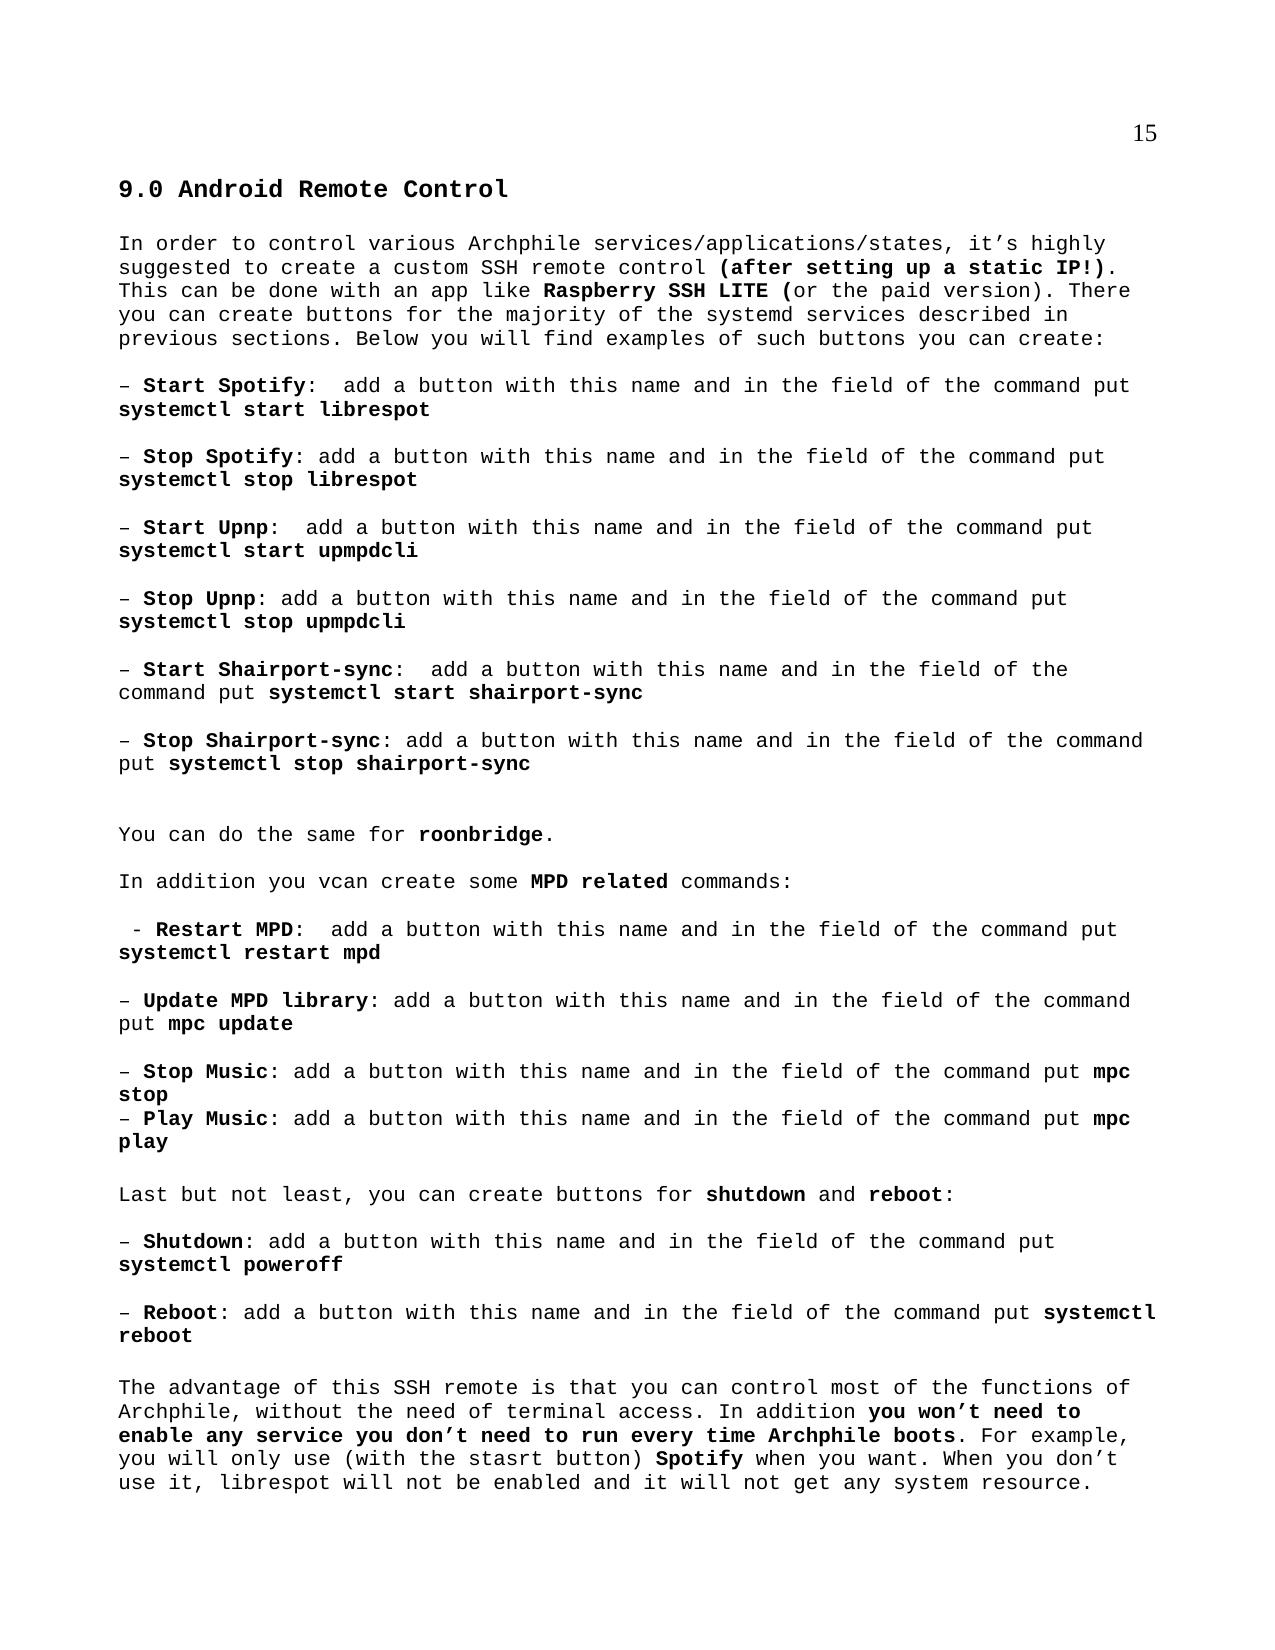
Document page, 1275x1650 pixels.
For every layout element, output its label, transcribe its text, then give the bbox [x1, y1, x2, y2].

text – Stop Spotify: add a button with this name and in the field of the command put systemctl stop librespot [118, 446, 1157, 493]
text – Stop Shairport-sync: add a button with this name and in the field of the command put systemctl stop shairport-sync [118, 729, 1157, 777]
text You can do the same for roonbridge. [118, 824, 1157, 848]
text 9.0 Android Remote Control [118, 176, 1157, 205]
text – Play Music: add a button with this name and in the field of the command put mpc play [118, 1108, 1157, 1155]
text - Restart MPD: add a button with this name and in the field of the command put systemctl restart mpd [118, 919, 1157, 966]
text In addition you vcan create some MPD related commands: [118, 871, 1157, 895]
text – Stop Music: add a button with this name and in the field of the command put mpc stop [118, 1061, 1157, 1108]
text The advantage of this SSH remote is that you can control most of the functions of Archphile, without the need of terminal access. In addition you won’t need to enable any service you don’t need to run every time Archphile boots. For example, you will only use (with the stasrt button) Spotify when you want. When you don’t use it, librespot will not be enabled and it will not get any system resource. [118, 1377, 1157, 1496]
text – Reboot: add a button with this name and in the field of the command put systemctl reboot [118, 1302, 1157, 1349]
text – Shutdown: add a button with this name and in the field of the command put systemctl poweroff [118, 1231, 1157, 1278]
text – Update MPD library: add a button with this name and in the field of the command put mpc update [118, 990, 1157, 1037]
text Last but not least, you can create buttons for shutdown and reboot: [118, 1183, 1157, 1207]
text – Start Shairport-sync: add a button with this name and in the field of the command put systemctl start shairport-sync [118, 659, 1157, 706]
text – Start Spotify: add a button with this name and in the field of the command put systemctl start librespot [118, 375, 1157, 422]
text – Start Upnp: add a button with this name and in the field of the command put systemctl start upmpdcli [118, 517, 1157, 564]
text In order to control various Archphile services/applications/states, it’s highly suggested to create a custom SSH remote control (after setting up a static IP!). This can be done with an app like Raspberry SSH LITE (or the paid version). There you can create buttons for the majority of the systemd services described in previous sections. Below you will find examples of such buttons you can create: [118, 233, 1157, 351]
text – Stop Upnp: add a button with this name and in the field of the command put systemctl stop upmpdcli [118, 588, 1157, 635]
